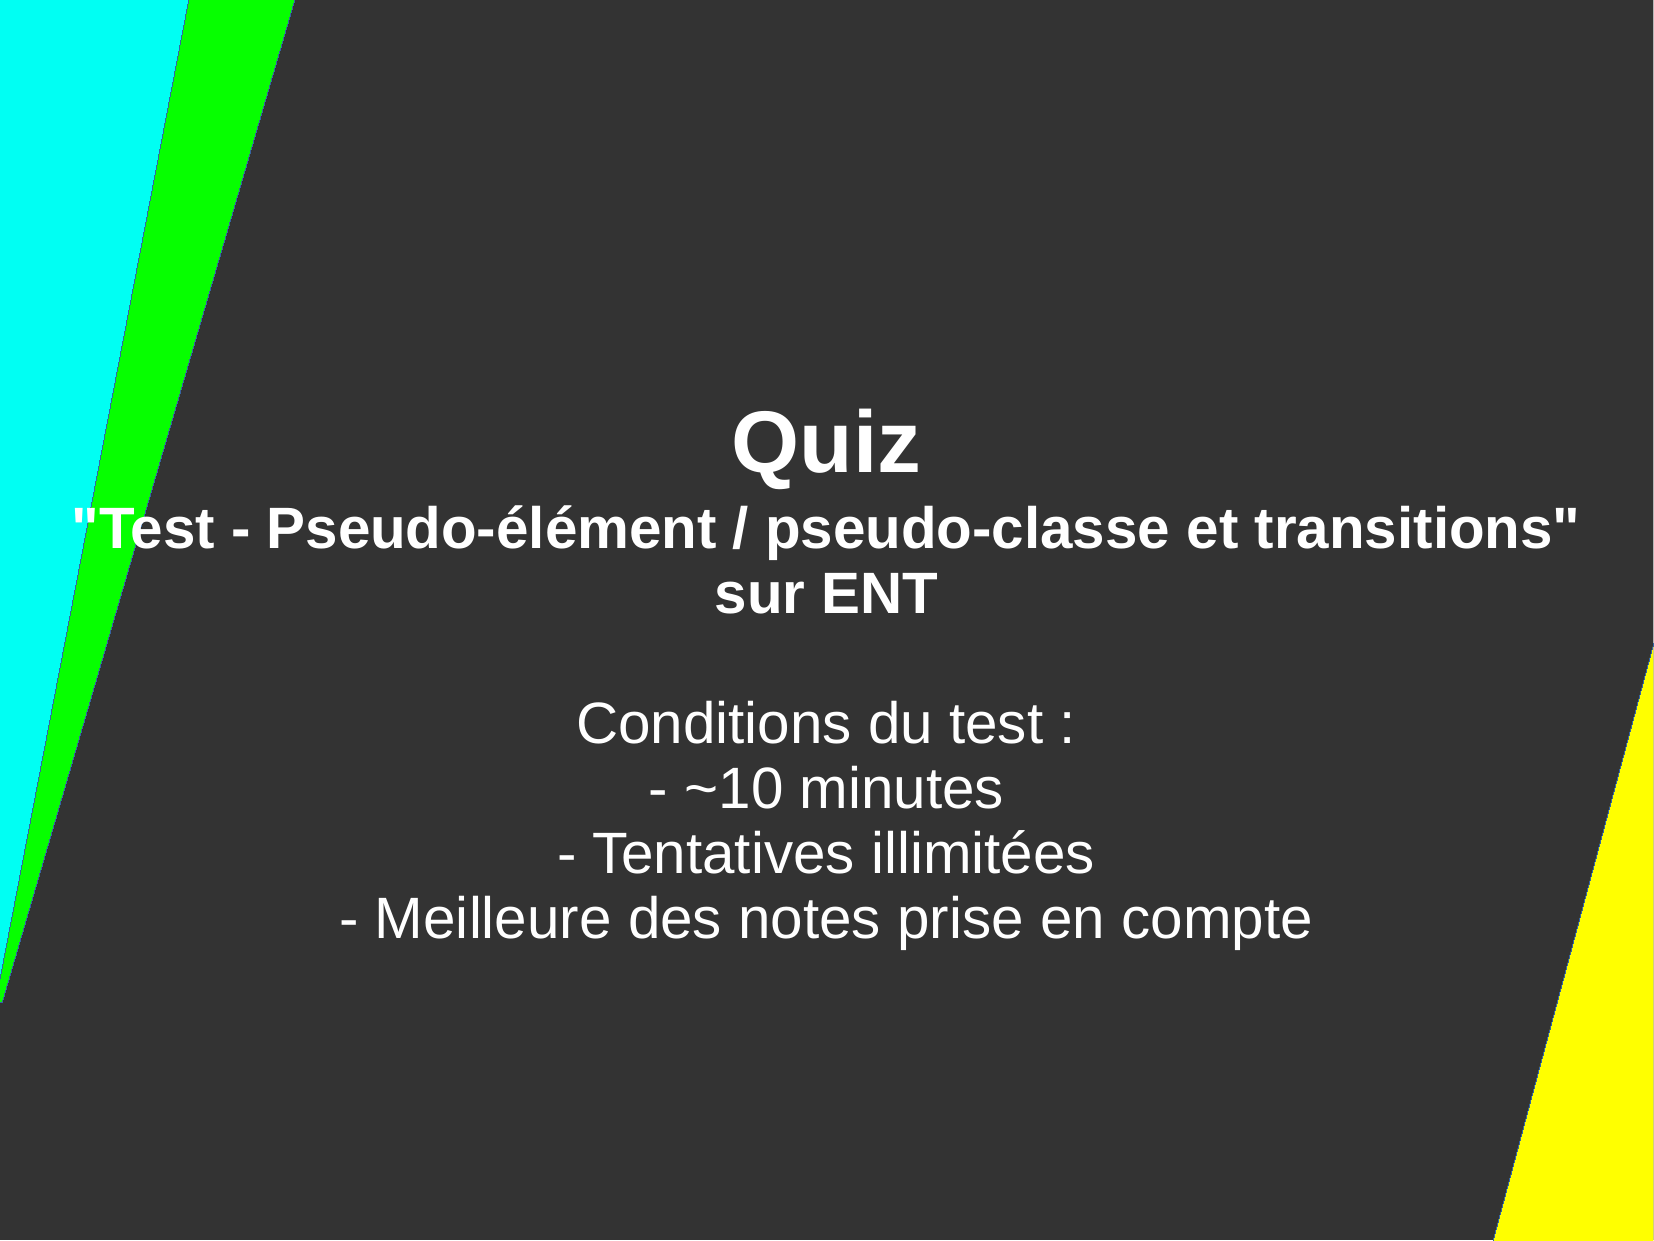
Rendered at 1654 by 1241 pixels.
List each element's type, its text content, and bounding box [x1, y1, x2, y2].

text_box [0, 0, 295, 1003]
title "Test - Pseudo-élément / pseudo-classe et transitions" sur ENT Conditions du test : - ~10 minutes - Tentatives illimitées - Meilleure des notes prise en compte [31, 495, 1622, 951]
title Quiz [94, 393, 1622, 495]
text_box [1492, 642, 1654, 1241]
